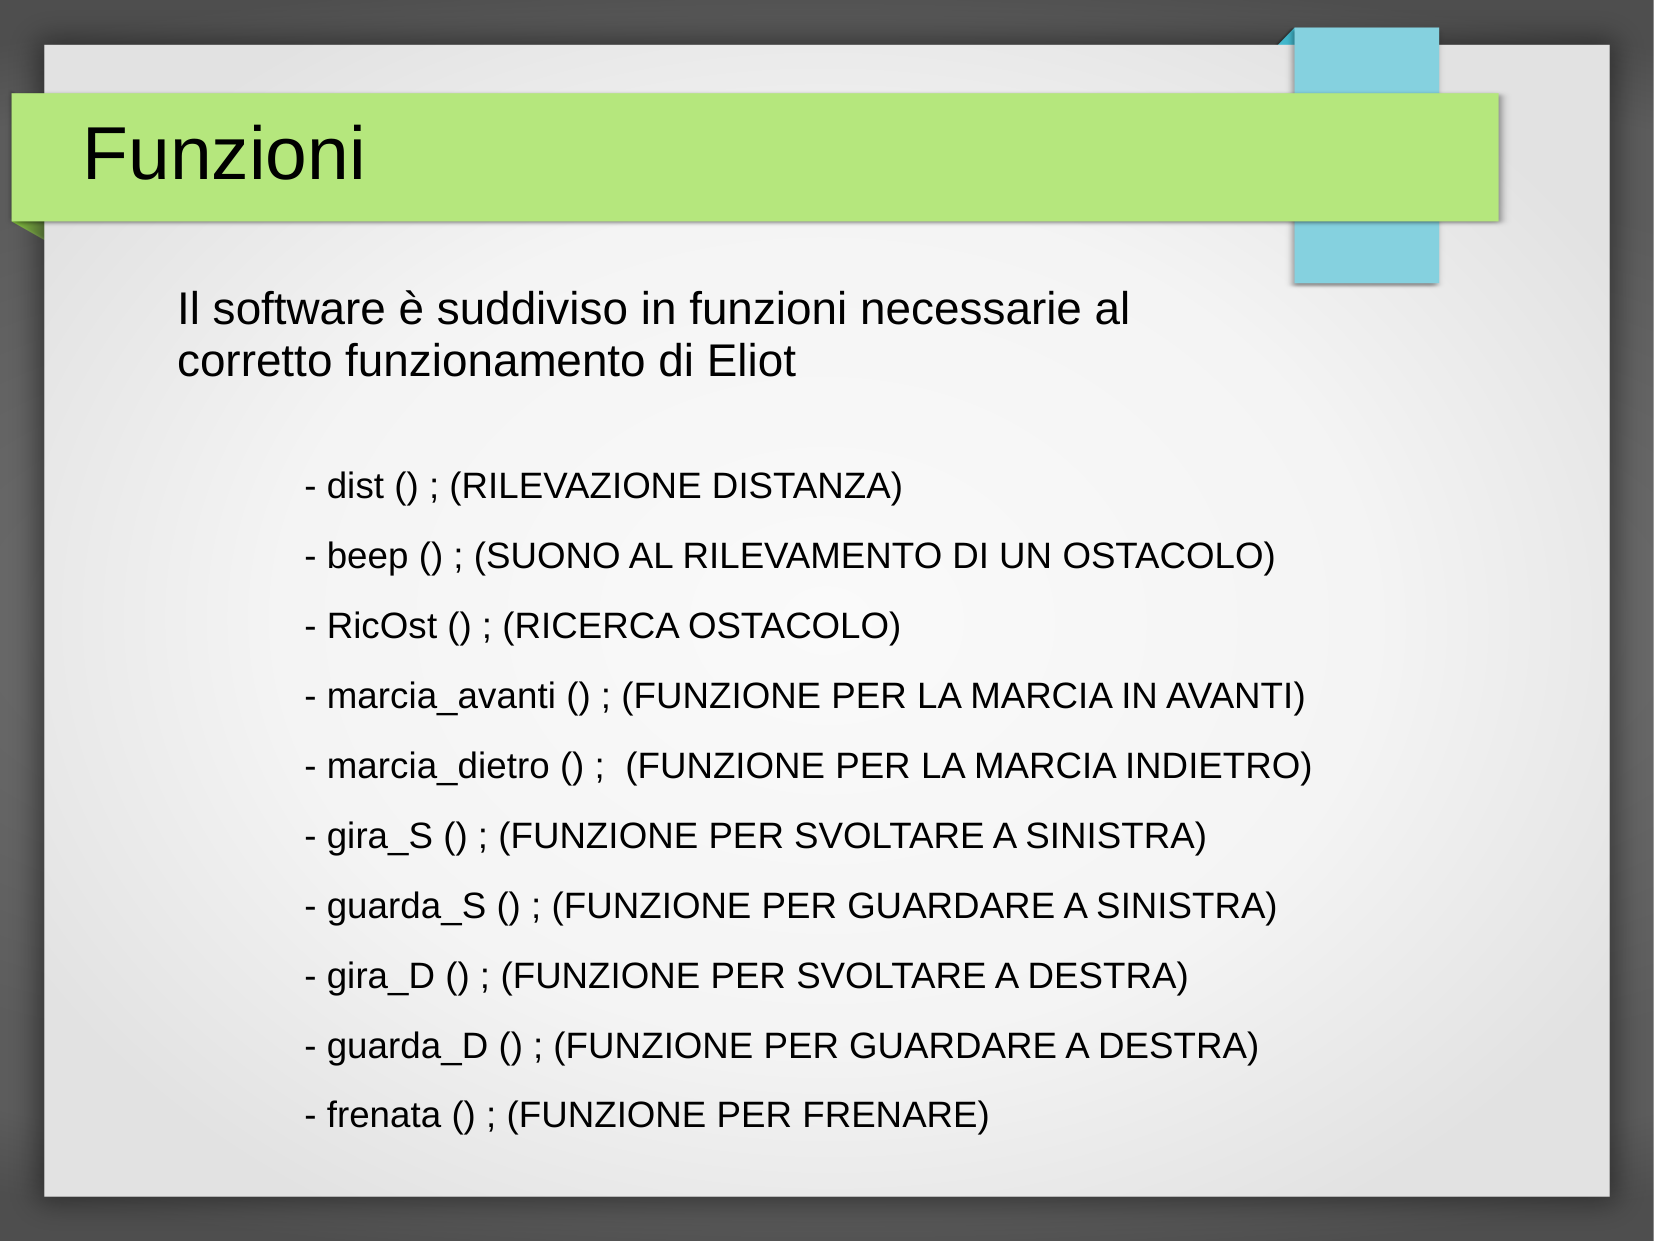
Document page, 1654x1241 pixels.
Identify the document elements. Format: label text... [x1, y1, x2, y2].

text_box Il software è suddiviso in funzioni necessarie al corretto funzionamento di Eliot [106, 283, 1182, 438]
title Funzioni [82, 94, 1264, 213]
list - dist () ; (RILEVAZIONE DISTANZA) - beep () ; (SUONO AL RILEVAMENTO DI UN OSTACOLO) - RicOst () ; (RICERCA OSTACOLO) - marcia_avanti () ; (FUNZIONE PER LA MARCIA IN AVANTI) - marcia_dietro () ; (FUNZIONE PER LA MARCIA INDIETRO) - gira_S () ; (FUNZIONE PER SVOLTARE A SINISTRA) - guarda_S () ; (FUNZIONE PER GUARDARE A SINISTRA) - gira_D () ; (FUNZIONE PER SVOLTARE A DESTRA) - guarda_D () ; (FUNZIONE PER GUARDARE A DESTRA) - frenata () ; (FUNZIONE PER FRENARE) [152, 465, 1453, 1139]
picture [0, 0, 1654, 1241]
